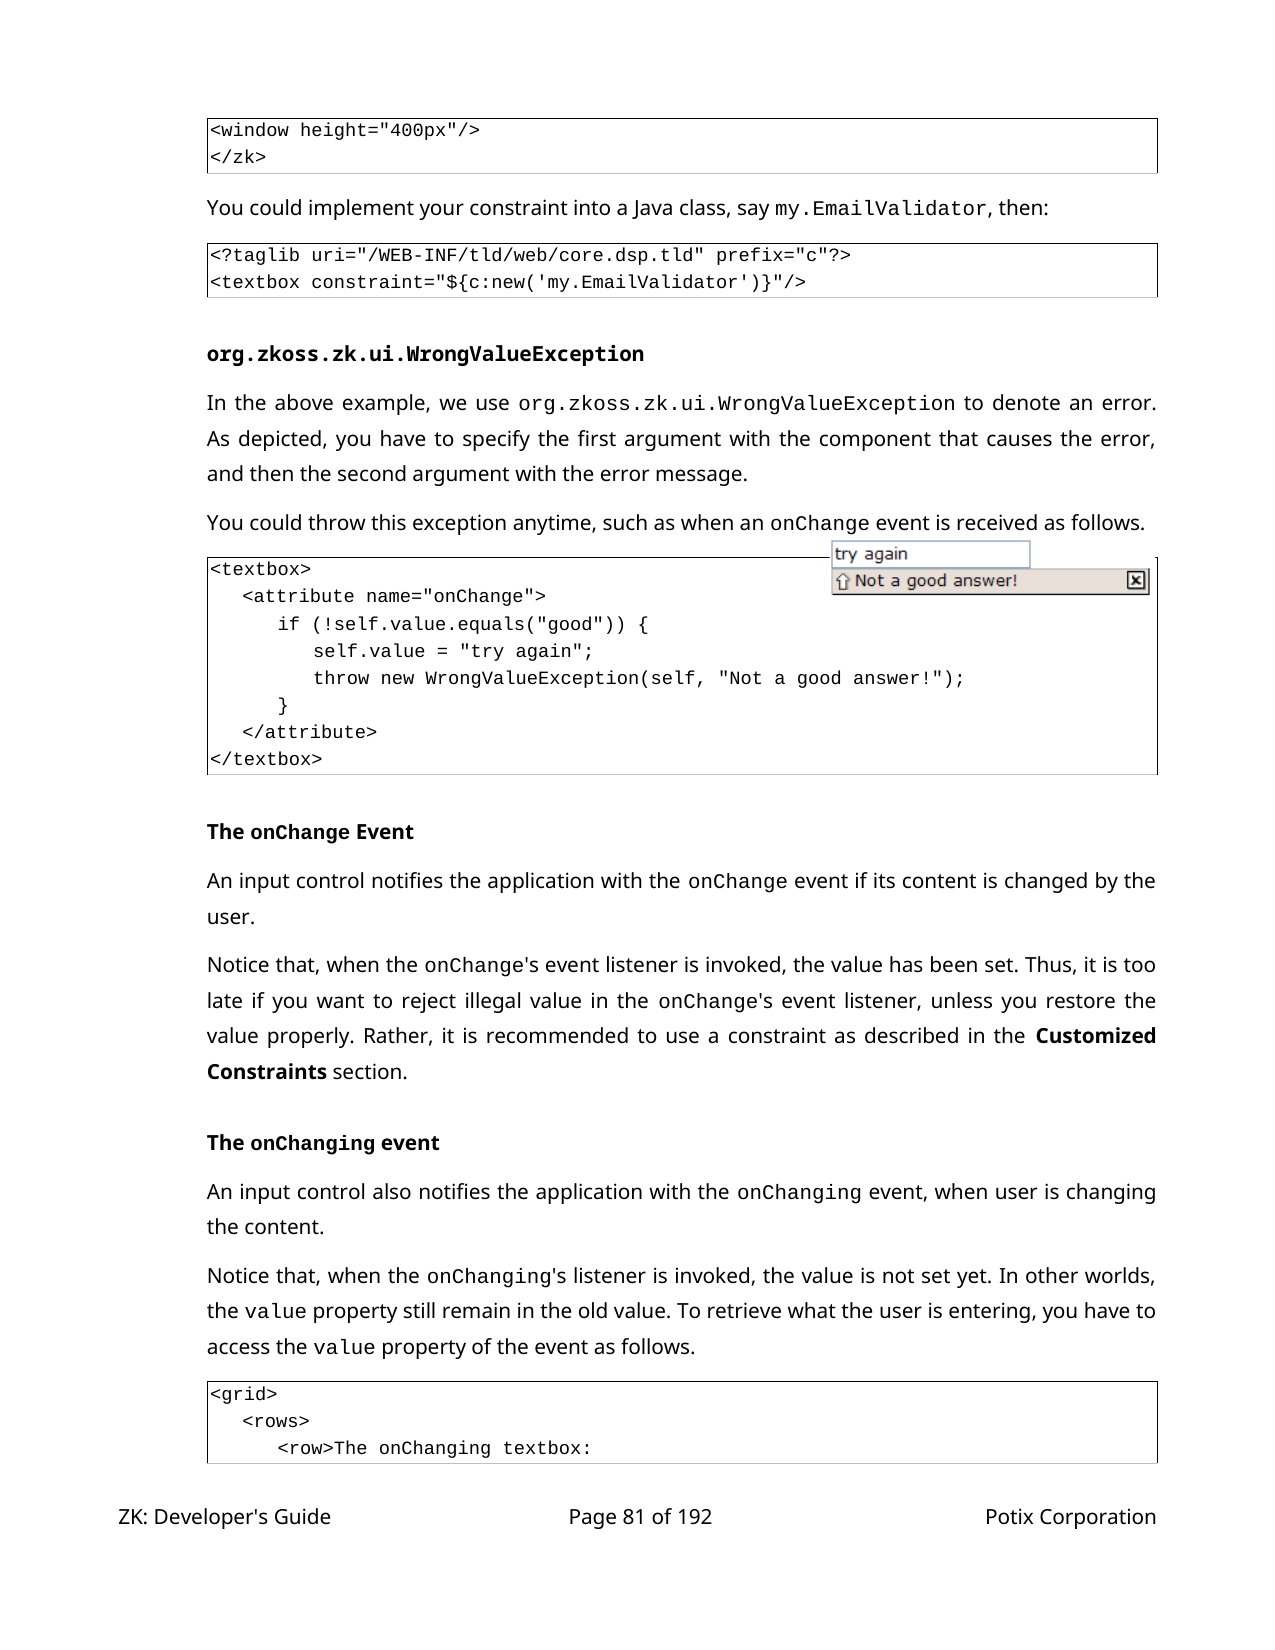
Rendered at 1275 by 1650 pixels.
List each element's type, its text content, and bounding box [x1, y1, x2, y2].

text <textbox constraint="${c:new('my.EmailValidator')}"/> [208, 269, 1157, 297]
text In the above example, we use org.zkoss.zk.ui.WrongValueException to denote an error. As depicted, you have to specify the first argument with the component that causes the error, and then the second argument with the error message. [207, 388, 1157, 487]
text Notice that, when the onChanging's listener is invoked, the value is not set yet. In other worlds, the value property still remain in the old value. To retrieve what the user is entering, you have to access the value property of the event as follows. [207, 1261, 1157, 1361]
text self.value = "try again"; [208, 638, 1157, 663]
text </zk> [208, 145, 1157, 173]
text You could implement your constraint into a Java class, say my.EmailValidator, then: [207, 193, 1157, 222]
subtitle org.zkoss.zk.ui.WrongValueException [207, 339, 1157, 368]
subtitle The onChange Event [207, 817, 1157, 846]
text <window height="400px"/> [208, 119, 1157, 142]
text Notice that, when the onChange's event listener is invoked, the value has been set. Thus, it is too late if you want to reject illegal value in the onChange's event listener, unless you restore the value properly. Rather, it is recommended to use a constraint as described in the Customized Constraints section. [207, 951, 1157, 1085]
text <textbox> [208, 558, 829, 581]
text </textbox> [208, 747, 1157, 774]
text </attribute> [208, 720, 1157, 744]
text <?taglib uri="/WEB-INF/tld/web/core.dsp.tld" prefix="c"?> [208, 244, 1157, 267]
subtitle The onChanging event [207, 1128, 1157, 1156]
text throw new WrongValueException(self, "Not a good answer!"); [208, 666, 1157, 690]
text An input control notifies the application with the onChange event if its content is changed by the user. [207, 866, 1157, 930]
text if (!self.value.equals("good")) { [208, 611, 1157, 636]
text <rows> [208, 1408, 1157, 1433]
text <row>The onChanging textbox: [208, 1436, 1157, 1463]
text } [208, 693, 1157, 717]
text <attribute name="onChange"> [208, 584, 1157, 608]
picture [829, 538, 1156, 599]
text An input control also notifies the application with the onChanging event, when user is changing the content. [207, 1177, 1157, 1241]
text <grid> [208, 1382, 1157, 1406]
text You could throw this exception anytime, such as when an onChange event is received as follows. [207, 508, 1157, 536]
